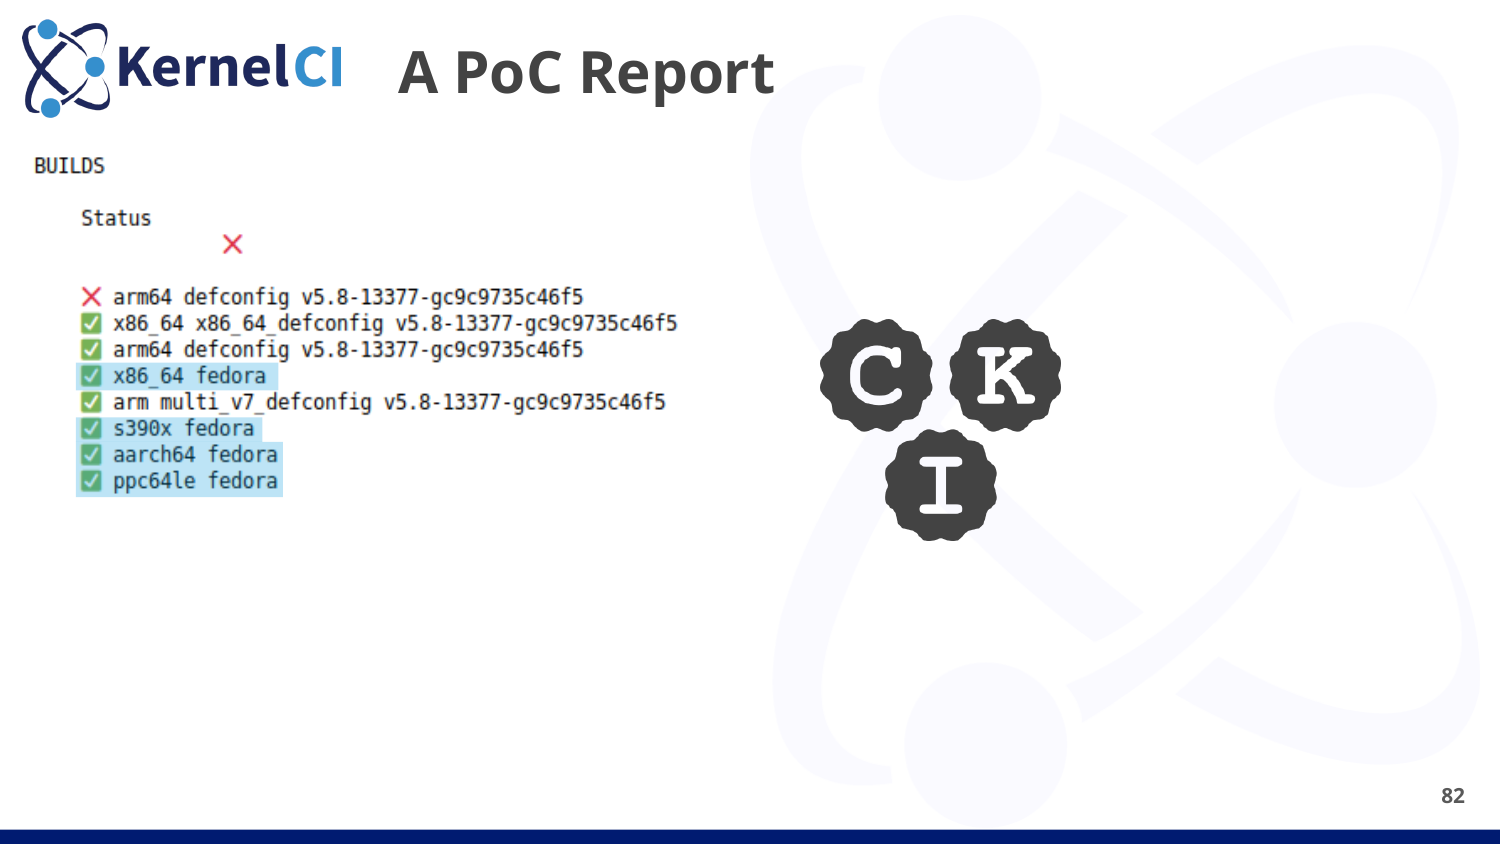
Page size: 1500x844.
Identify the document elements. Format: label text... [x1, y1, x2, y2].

text_box [75, 362, 279, 391]
picture [22, 19, 341, 118]
slide_number [1389, 764, 1480, 830]
text_box [75, 417, 283, 498]
title A PoC Report [383, 23, 1455, 117]
picture [21, 142, 694, 503]
picture [750, 15, 1480, 828]
